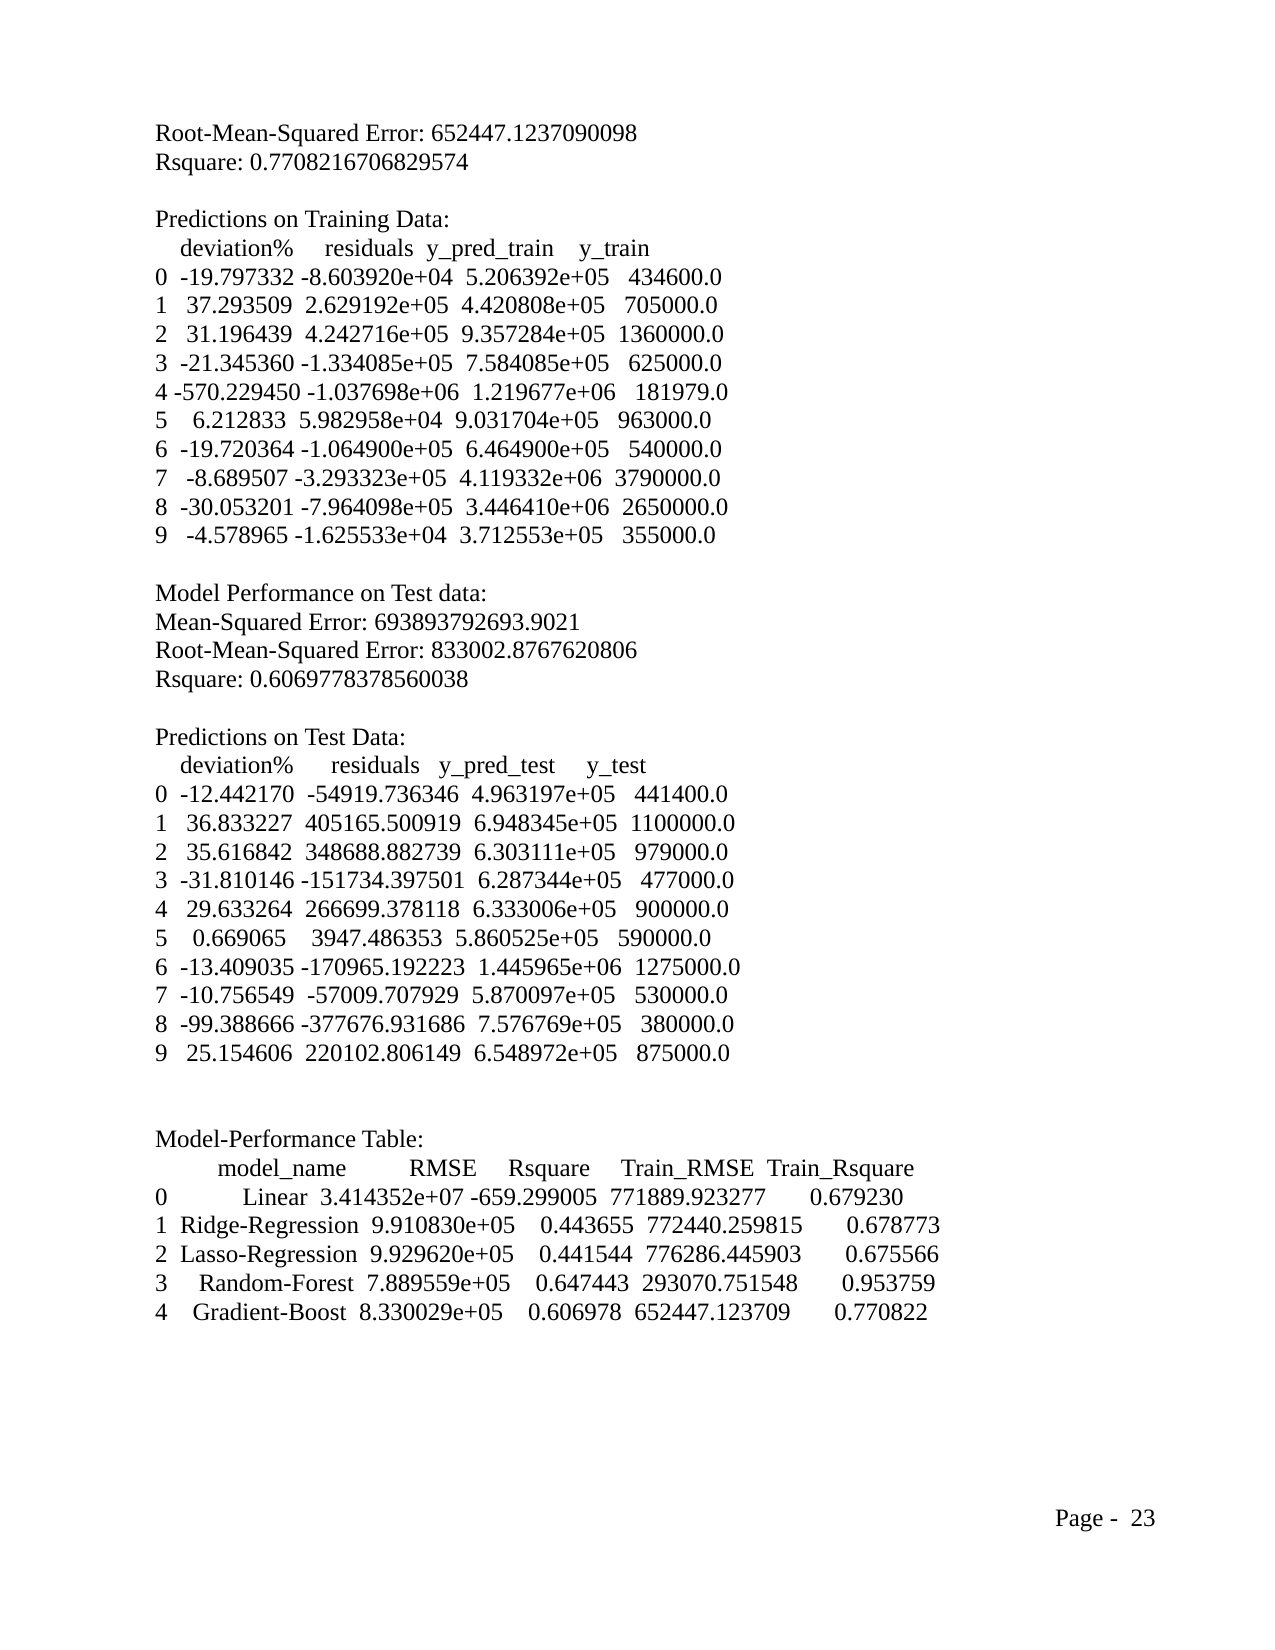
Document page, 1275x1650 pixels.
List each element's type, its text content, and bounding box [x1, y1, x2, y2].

text 3 Random-Forest 7.889559e+05 0.647443 293070.751548 0.953759 [155, 1268, 1157, 1297]
text deviation% residuals y_pred_test y_test [155, 751, 1157, 779]
text 1 36.833227 405165.500919 6.948345e+05 1100000.0 [155, 808, 1157, 837]
text Model Performance on Test data: [155, 578, 1157, 607]
text 1 Ridge-Regression 9.910830e+05 0.443655 772440.259815 0.678773 [155, 1211, 1157, 1239]
text 4 29.633264 266699.378118 6.333006e+05 900000.0 [155, 894, 1157, 923]
text 0 -19.797332 -8.603920e+04 5.206392e+05 434600.0 [155, 262, 1157, 291]
text 6 -13.409035 -170965.192223 1.445965e+06 1275000.0 [155, 952, 1157, 981]
text 3 -31.810146 -151734.397501 6.287344e+05 477000.0 [155, 866, 1157, 894]
text Rsquare: 0.7708216706829574 [155, 147, 1157, 176]
text Model-Performance Table: [155, 1124, 1157, 1153]
text 4 Gradient-Boost 8.330029e+05 0.606978 652447.123709 0.770822 [155, 1297, 1157, 1326]
text Mean-Squared Error: 693893792693.9021 [155, 607, 1157, 636]
text 0 -12.442170 -54919.736346 4.963197e+05 441400.0 [155, 779, 1157, 808]
text 5 0.669065 3947.486353 5.860525e+05 590000.0 [155, 923, 1157, 952]
text Predictions on Training Data: [155, 204, 1157, 233]
text 8 -30.053201 -7.964098e+05 3.446410e+06 2650000.0 [155, 492, 1157, 521]
text 5 6.212833 5.982958e+04 9.031704e+05 963000.0 [155, 406, 1157, 434]
text Predictions on Test Data: [155, 722, 1157, 751]
text 2 Lasso-Regression 9.929620e+05 0.441544 776286.445903 0.675566 [155, 1239, 1157, 1268]
text 7 -8.689507 -3.293323e+05 4.119332e+06 3790000.0 [155, 463, 1157, 492]
text 9 25.154606 220102.806149 6.548972e+05 875000.0 [155, 1038, 1157, 1067]
text 3 -21.345360 -1.334085e+05 7.584085e+05 625000.0 [155, 348, 1157, 377]
text 6 -19.720364 -1.064900e+05 6.464900e+05 540000.0 [155, 434, 1157, 463]
text 7 -10.756549 -57009.707929 5.870097e+05 530000.0 [155, 981, 1157, 1009]
text 2 31.196439 4.242716e+05 9.357284e+05 1360000.0 [155, 319, 1157, 348]
text Root-Mean-Squared Error: 652447.1237090098 [155, 118, 1157, 147]
text Rsquare: 0.6069778378560038 [155, 664, 1157, 693]
text 2 35.616842 348688.882739 6.303111e+05 979000.0 [155, 837, 1157, 866]
text Root-Mean-Squared Error: 833002.8767620806 [155, 636, 1157, 664]
text deviation% residuals y_pred_train y_train [155, 233, 1157, 262]
text 8 -99.388666 -377676.931686 7.576769e+05 380000.0 [155, 1009, 1157, 1038]
text model_name RMSE Rsquare Train_RMSE Train_Rsquare [155, 1153, 1157, 1182]
text 0 Linear 3.414352e+07 -659.299005 771889.923277 0.679230 [155, 1182, 1157, 1211]
text 4 -570.229450 -1.037698e+06 1.219677e+06 181979.0 [155, 377, 1157, 406]
text 9 -4.578965 -1.625533e+04 3.712553e+05 355000.0 [155, 521, 1157, 549]
text 1 37.293509 2.629192e+05 4.420808e+05 705000.0 [155, 291, 1157, 319]
